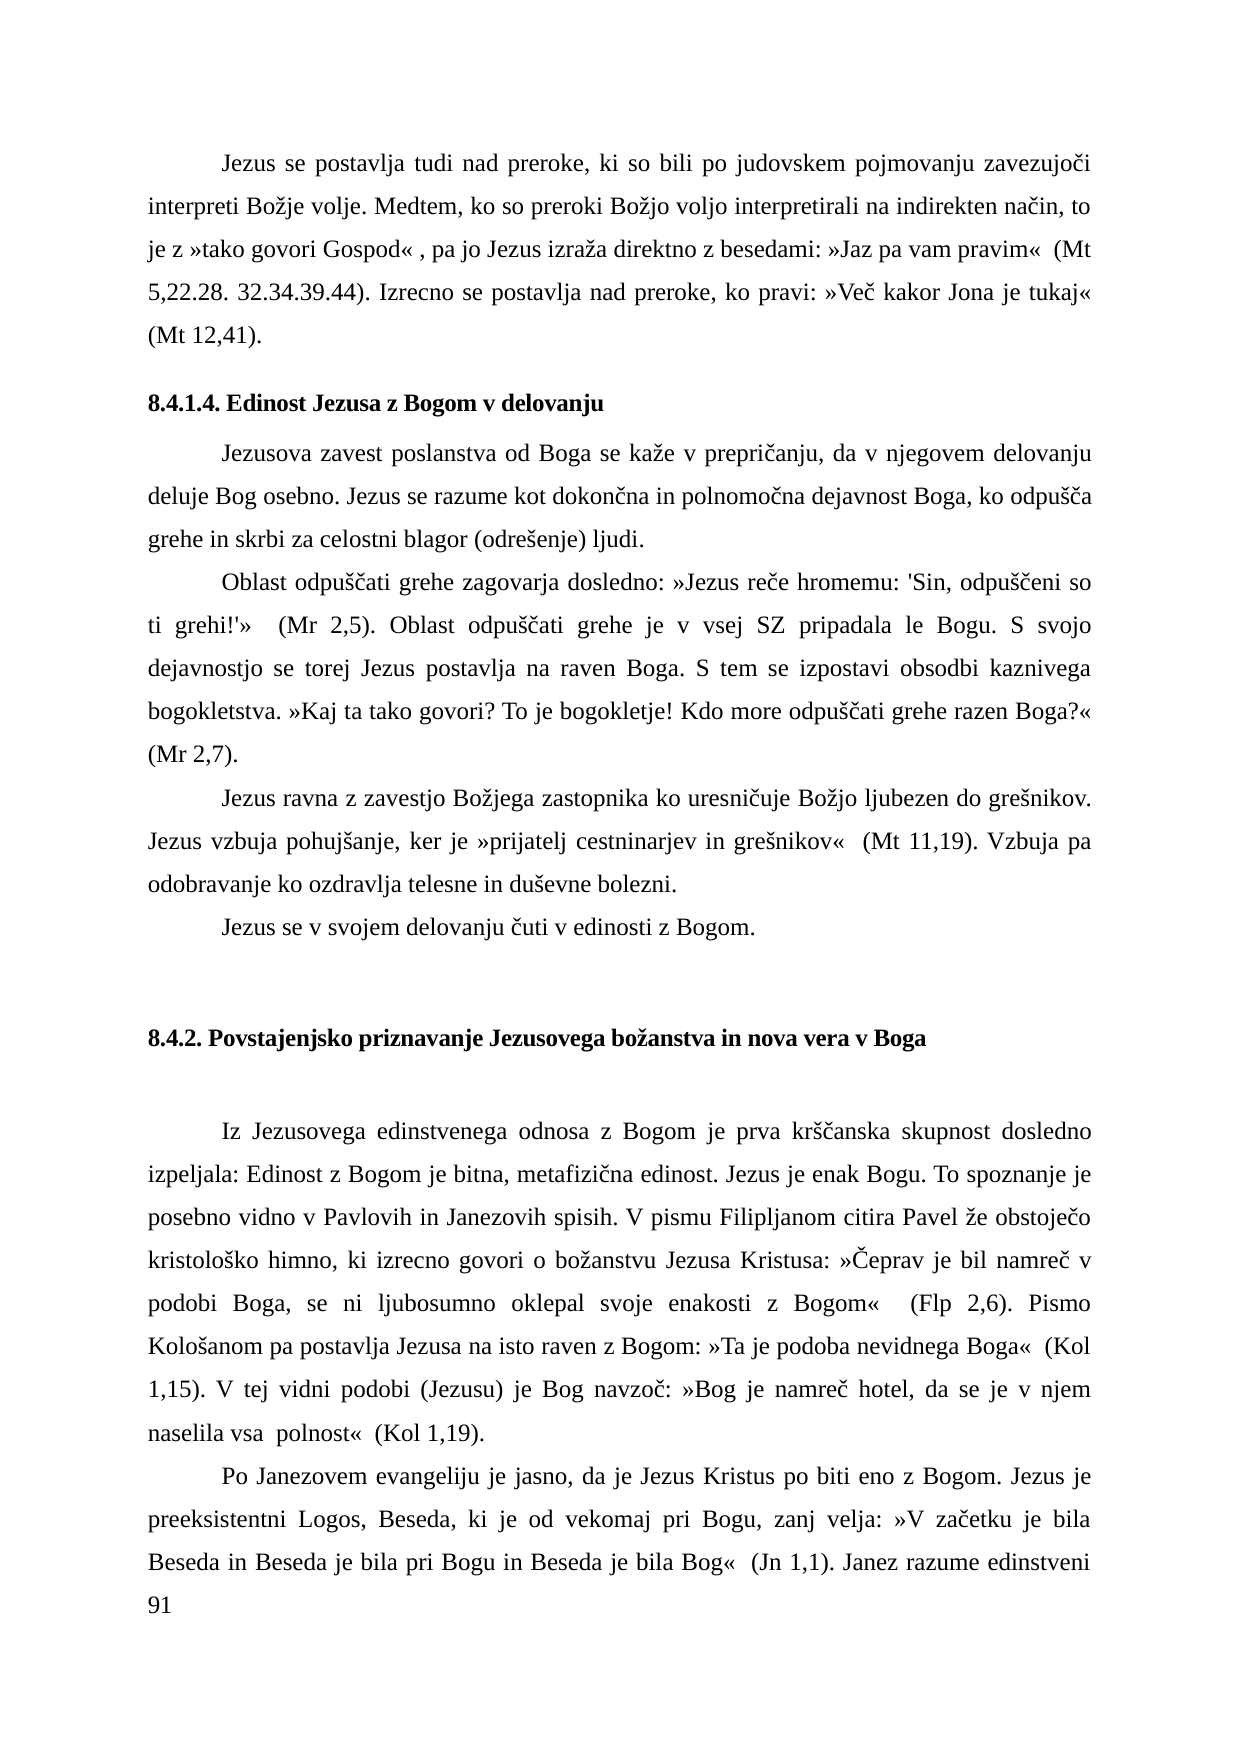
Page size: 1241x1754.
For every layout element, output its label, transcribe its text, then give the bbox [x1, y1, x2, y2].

text Po Janezovem evangeliju je jasno, da je Jezus Kristus po biti eno z Bogom. Jezus je preeksistentni Logos, Beseda, ki je od vekomaj pri Bogu, zanj velja: »V začetku je bila Beseda in Beseda je bila pri Bogu in Beseda je bila Bog« (Jn 1,1). Janez razume edinstveni [148, 1461, 1092, 1576]
subtitle 8.4.1.4. Edinost Jezusa z Bogom v delovanju [148, 388, 1092, 417]
text Iz Jezusovega edinstvenega odnosa z Bogom je prva krščanska skupnost dosledno izpeljala: Edinost z Bogom je bitna, metafizična edinost. Jezus je enak Bogu. To spoznanje je posebno vidno v Pavlovih in Janezovih spisih. V pismu Filipljanom citira Pavel že obstoječo kristološko himno, ki izrecno govori o božanstvu Jezusa Kristusa: »Čeprav je bil namreč v podobi Boga, se ni ljubosumno oklepal svoje enakosti z Bogom« (Flp 2,6). Pismo Kološanom pa postavlja Jezusa na isto raven z Bogom: »Ta je podoba nevidnega Boga« (Kol 1,15). V tej vidni podobi (Jezusu) je Bog navzoč: »Bog je namreč hotel, da se je v njem naselila vsa polnost« (Kol 1,19). [148, 1116, 1092, 1446]
text Oblast odpuščati grehe zagovarja dosledno: »Jezus reče hromemu: 'Sin, odpuščeni so ti grehi!'» (Mr 2,5). Oblast odpuščati grehe je v vsej SZ pripadala le Bogu. S svojo dejavnostjo se torej Jezus postavlja na raven Boga. S tem se izpostavi obsodbi kaznivega bogokletstva. »Kaj ta tako govori? To je bogokletje! Kdo more odpuščati grehe razen Boga?« (Mr 2,7). [148, 567, 1092, 768]
text Jezusova zavest poslanstva od Boga se kaže v prepričanju, da v njegovem delovanju deluje Bog osebno. Jezus se razume kot dokončna in polnomočna dejavnost Boga, ko odpušča grehe in skrbi za celostni blagor (odrešenje) ljudi. [148, 438, 1092, 553]
text Jezus se v svojem delovanju čuti v edinosti z Bogom. [148, 912, 1092, 941]
text Jezus ravna z zavestjo Božjega zastopnika ko uresničuje Božjo ljubezen do grešnikov. Jezus vzbuja pohujšanje, ker je »prijatelj cestninarjev in grešnikov« (Mt 11,19). Vzbuja pa odobravanje ko ozdravlja telesne in duševne bolezni. [148, 783, 1092, 898]
subtitle 8.4.2. Povstajenjsko priznavanje Jezusovega božanstva in nova vera v Boga [148, 1023, 1092, 1052]
text Jezus se postavlja tudi nad preroke, ki so bili po judovskem pojmovanju zavezujoči interpreti Božje volje. Medtem, ko so preroki Božjo voljo interpretirali na indirekten način, to je z »tako govori Gospod« , pa jo Jezus izraža direktno z besedami: »Jaz pa vam pravim« (Mt 5,22.28. 32.34.39.44). Izrecno se postavlja nad preroke, ko pravi: »Več kakor Jona je tukaj« (Mt 12,41). [148, 148, 1092, 349]
